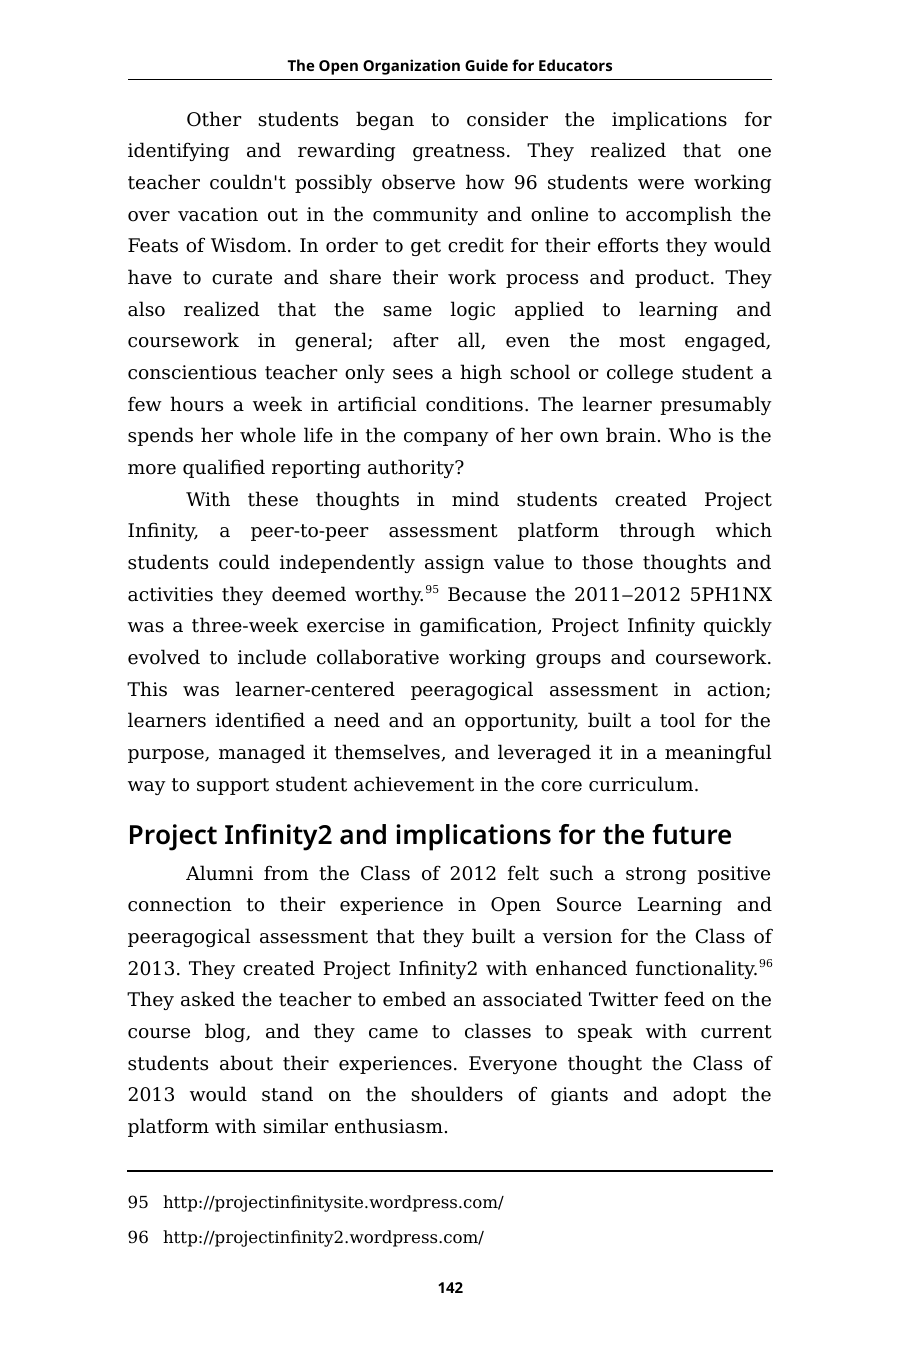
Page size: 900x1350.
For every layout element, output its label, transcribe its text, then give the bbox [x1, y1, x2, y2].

text With these thoughts in mind students created Project Infinity, a peer-to-peer assessment platform through which students could independently assign value to those thoughts and activities they deemed worthy. Because the 2011‒2012 5PH1NX was a three-week exercise in gamification, Project Infinity quickly evolved to include collaborative working groups and coursework. This was learner-centered peeragogical assessment in action; learners identified a need and an opportunity, built a tool for the purpose, managed it themselves, and leveraged it in a meaningful way to support student achievement in the core curriculum. [127, 489, 772, 796]
text Other students began to consider the implications for identifying and rewarding greatness. They realized that one teacher couldn't possibly observe how 96 students were working over vacation out in the community and online to accomplish the Feats of Wisdom. In order to get credit for their efforts they would have to curate and share their work process and product. They also realized that the same logic applied to learning and coursework in general; after all, even the most engaged, conscientious teacher only sees a high school or college student a few hours a week in artificial conditions. The learner presumably spends her whole life in the company of her own brain. Who is the more qualified reporting authority? [127, 109, 772, 479]
text http://projectinfinitysite.wordpress.com/ [127, 1193, 772, 1213]
text Alumni from the Class of 2012 felt such a strong positive connection to their experience in Open Source Learning and peeragogical assessment that they built a version for the Class of 2013. They created Project Infinity2 with enhanced functionality. They asked the teacher to embed an associated Twitter feed on the course blog, and they came to classes to speak with current students about their experiences. Everyone thought the Class of 2013 would stand on the shoulders of giants and adopt the platform with similar enthusiasm. [127, 863, 772, 1138]
subtitle Project Infinity2 and implications for the future [127, 820, 772, 850]
text http://projectinfinity2.wordpress.com/ [127, 1228, 772, 1247]
